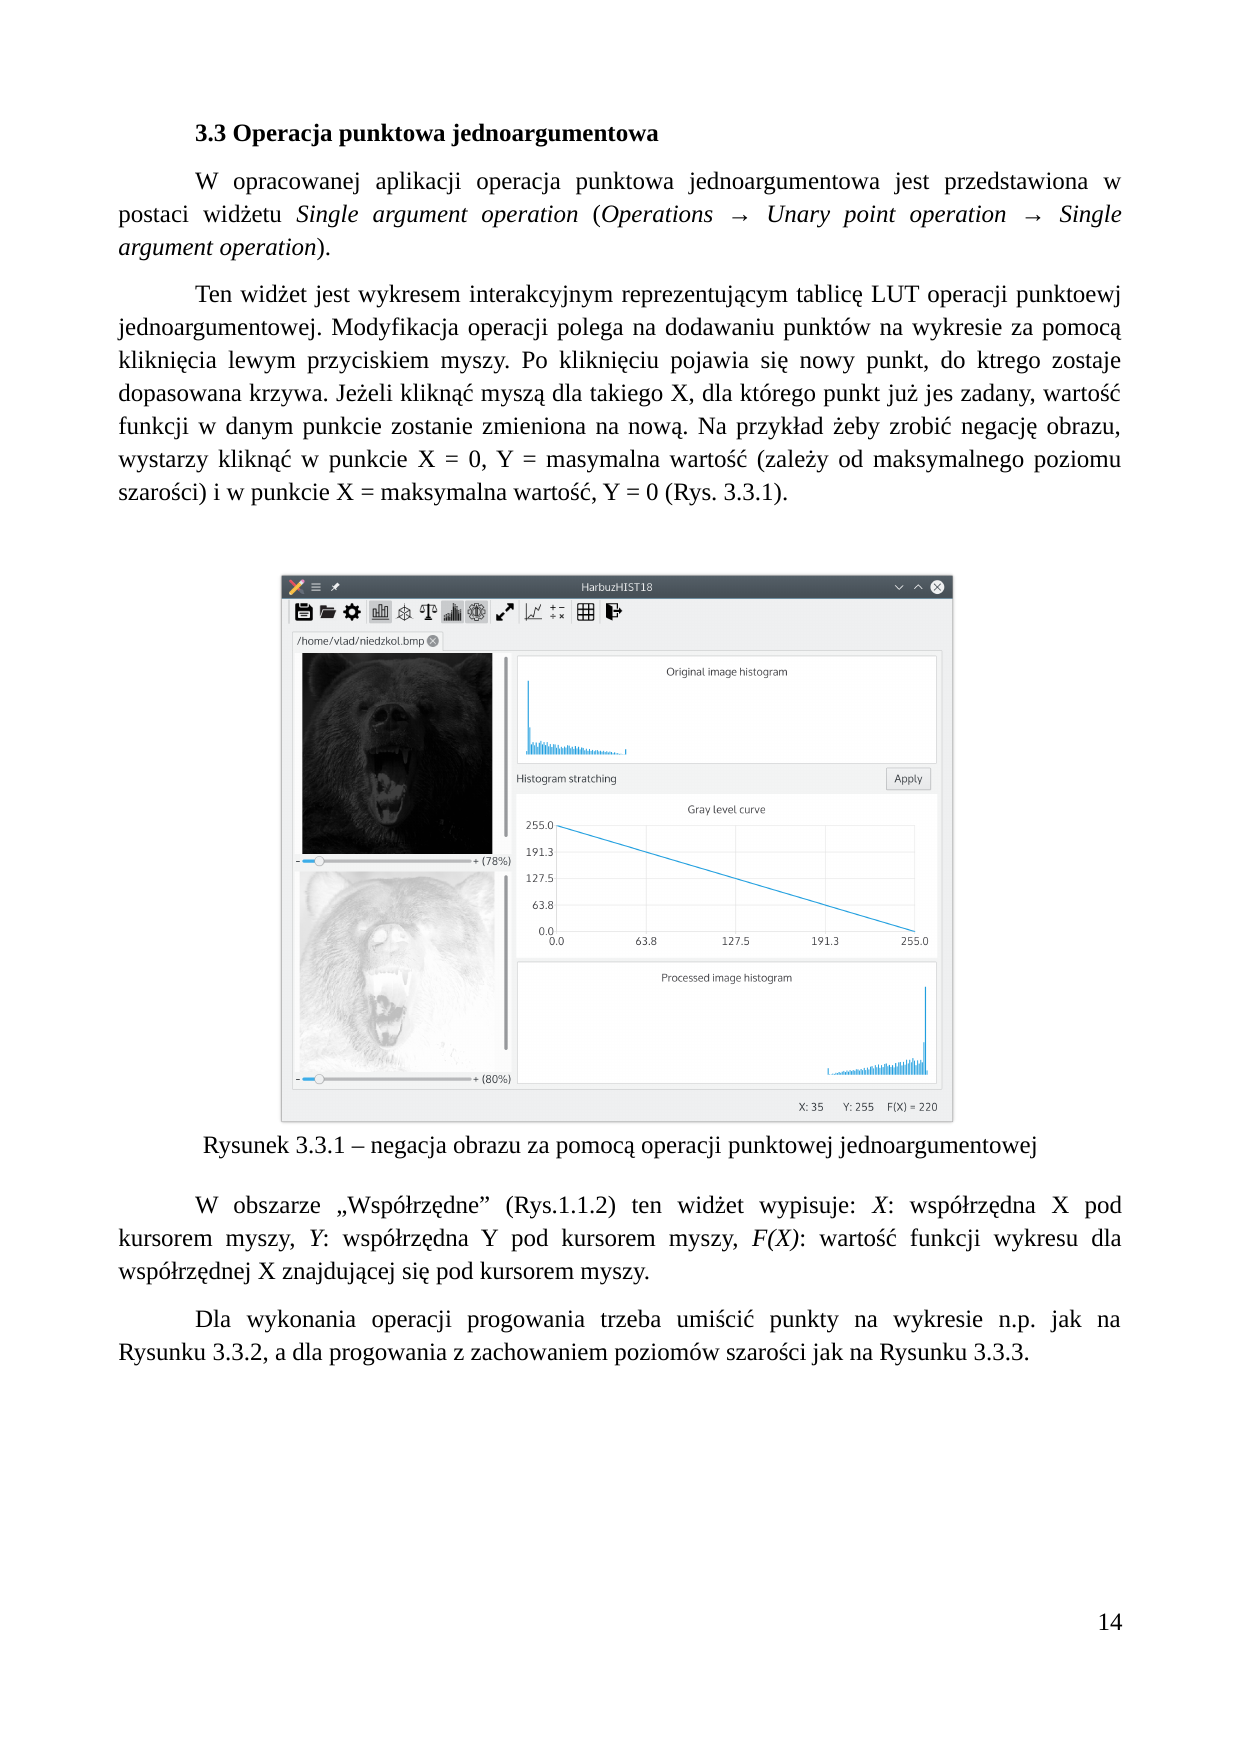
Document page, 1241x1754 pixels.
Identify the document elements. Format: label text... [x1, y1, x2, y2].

text Dla wykonania operacji progowania trzeba umiścić punkty na wykresie n.p. jak na Rysunku 3.3.2, a dla progowania z zachowaniem poziomów szarości jak na Rysunku 3.3.3. [118, 1304, 1122, 1366]
text Rysunek 3.3.1 – negacja obrazu za pomocą operacji punktowej jednoargumentowej [118, 1127, 1122, 1159]
picture [276, 570, 958, 1127]
text W obszarze „Współrzędne” (Rys.1.1.2) ten widżet wypisuje: X: współrzędna X pod kursorem myszy, Y: współrzędna Y pod kursorem myszy, F(X): wartość funkcji wykresu dla współrzędnej X znajdującej się pod kursorem myszy. [118, 1190, 1122, 1285]
text Ten widżet jest wykresem interakcyjnym reprezentującym tablicę LUT operacji punktoewj jednoargumentowej. Modyfikacja operacji polega na dodawaniu punktów na wykresie za pomocą kliknięcia lewym przyciskiem myszy. Po kliknięciu pojawia się nowy punkt, do ktrego zostaje dopasowana krzywa. Jeżeli kliknąć myszą dla takiego X, dla którego punkt już jes zadany, wartość funkcji w danym punkcie zostanie zmieniona na nową. Na przykład żeby zrobić negację obrazu, wystarzy kliknąć w punkcie X = 0, Y = masymalna wartość (zależy od maksymalnego poziomu szarości) i w punkcie X = maksymalna wartość, Y = 0 (Rys. 3.3.1). [118, 279, 1122, 506]
text 3.3 Operacja punktowa jednoargumentowa [118, 118, 1122, 147]
text W opracowanej aplikacji operacja punktowa jednoargumentowa jest przedstawiona w postaci widżetu Single argument operation (Operations → Unary point operation → Single argument operation). [118, 166, 1122, 261]
